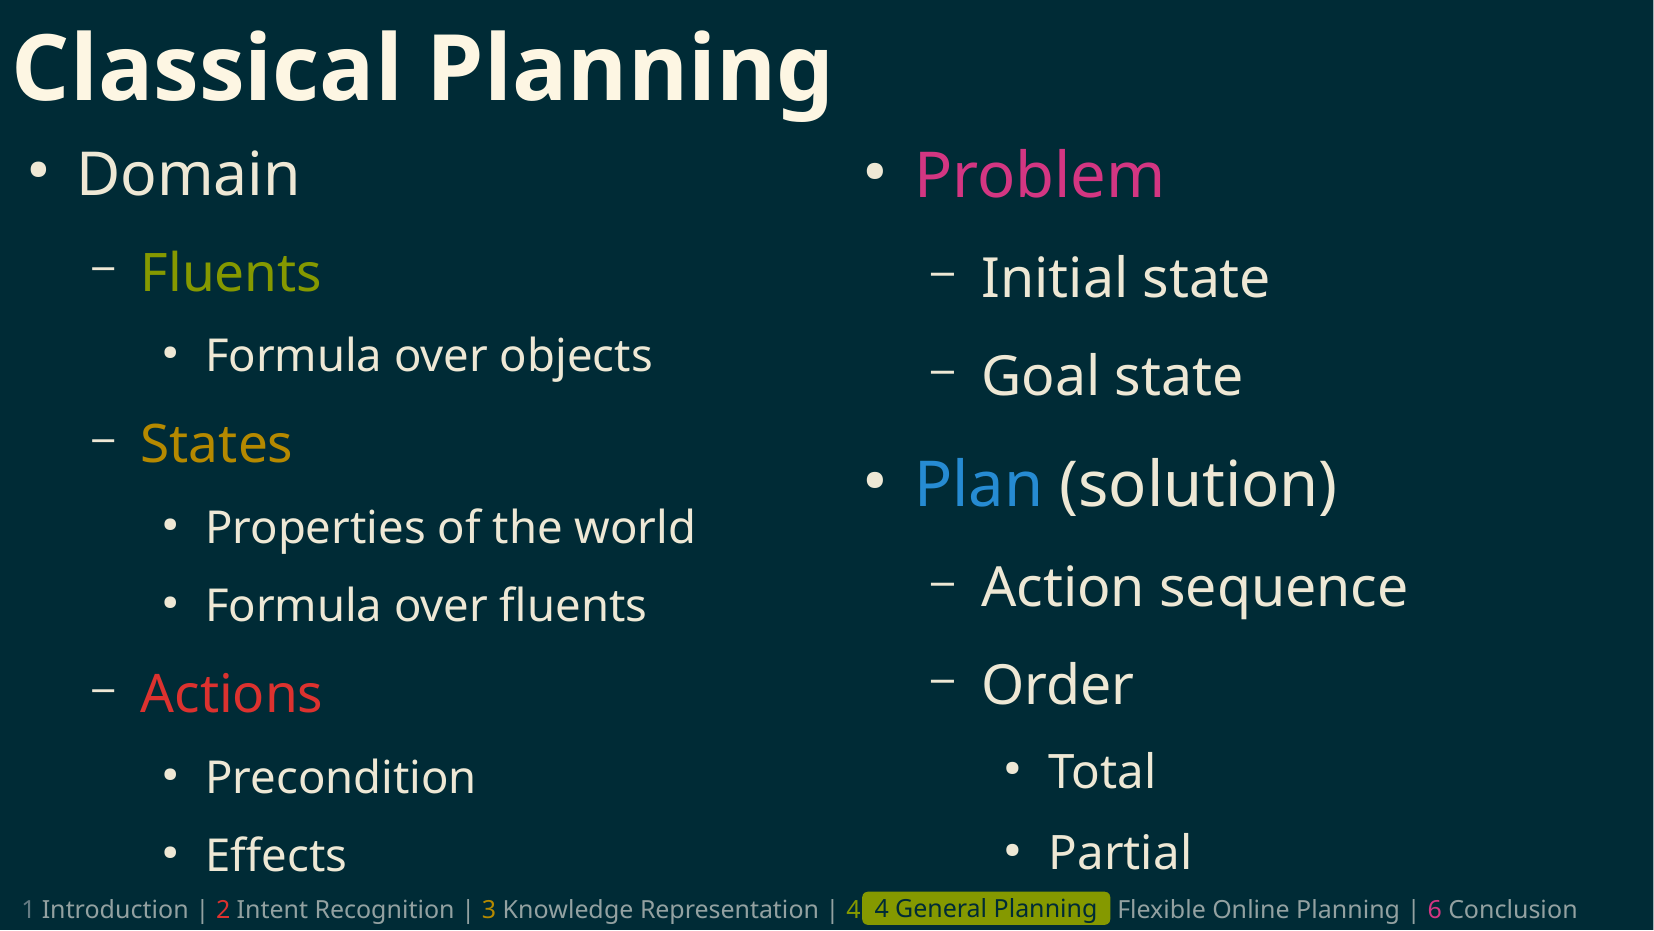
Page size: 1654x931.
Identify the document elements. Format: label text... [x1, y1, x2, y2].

title Classical Planning [11, 8, 1501, 122]
list Domain Fluents Formula over objects States Properties of the world Formula over fluents Actions Precondition Effects [11, 129, 808, 885]
list Problem Initial state Goal state Plan (solution) Action sequence Order Total Partial [847, 129, 1643, 885]
text_box 4 General Planning [862, 891, 1111, 925]
